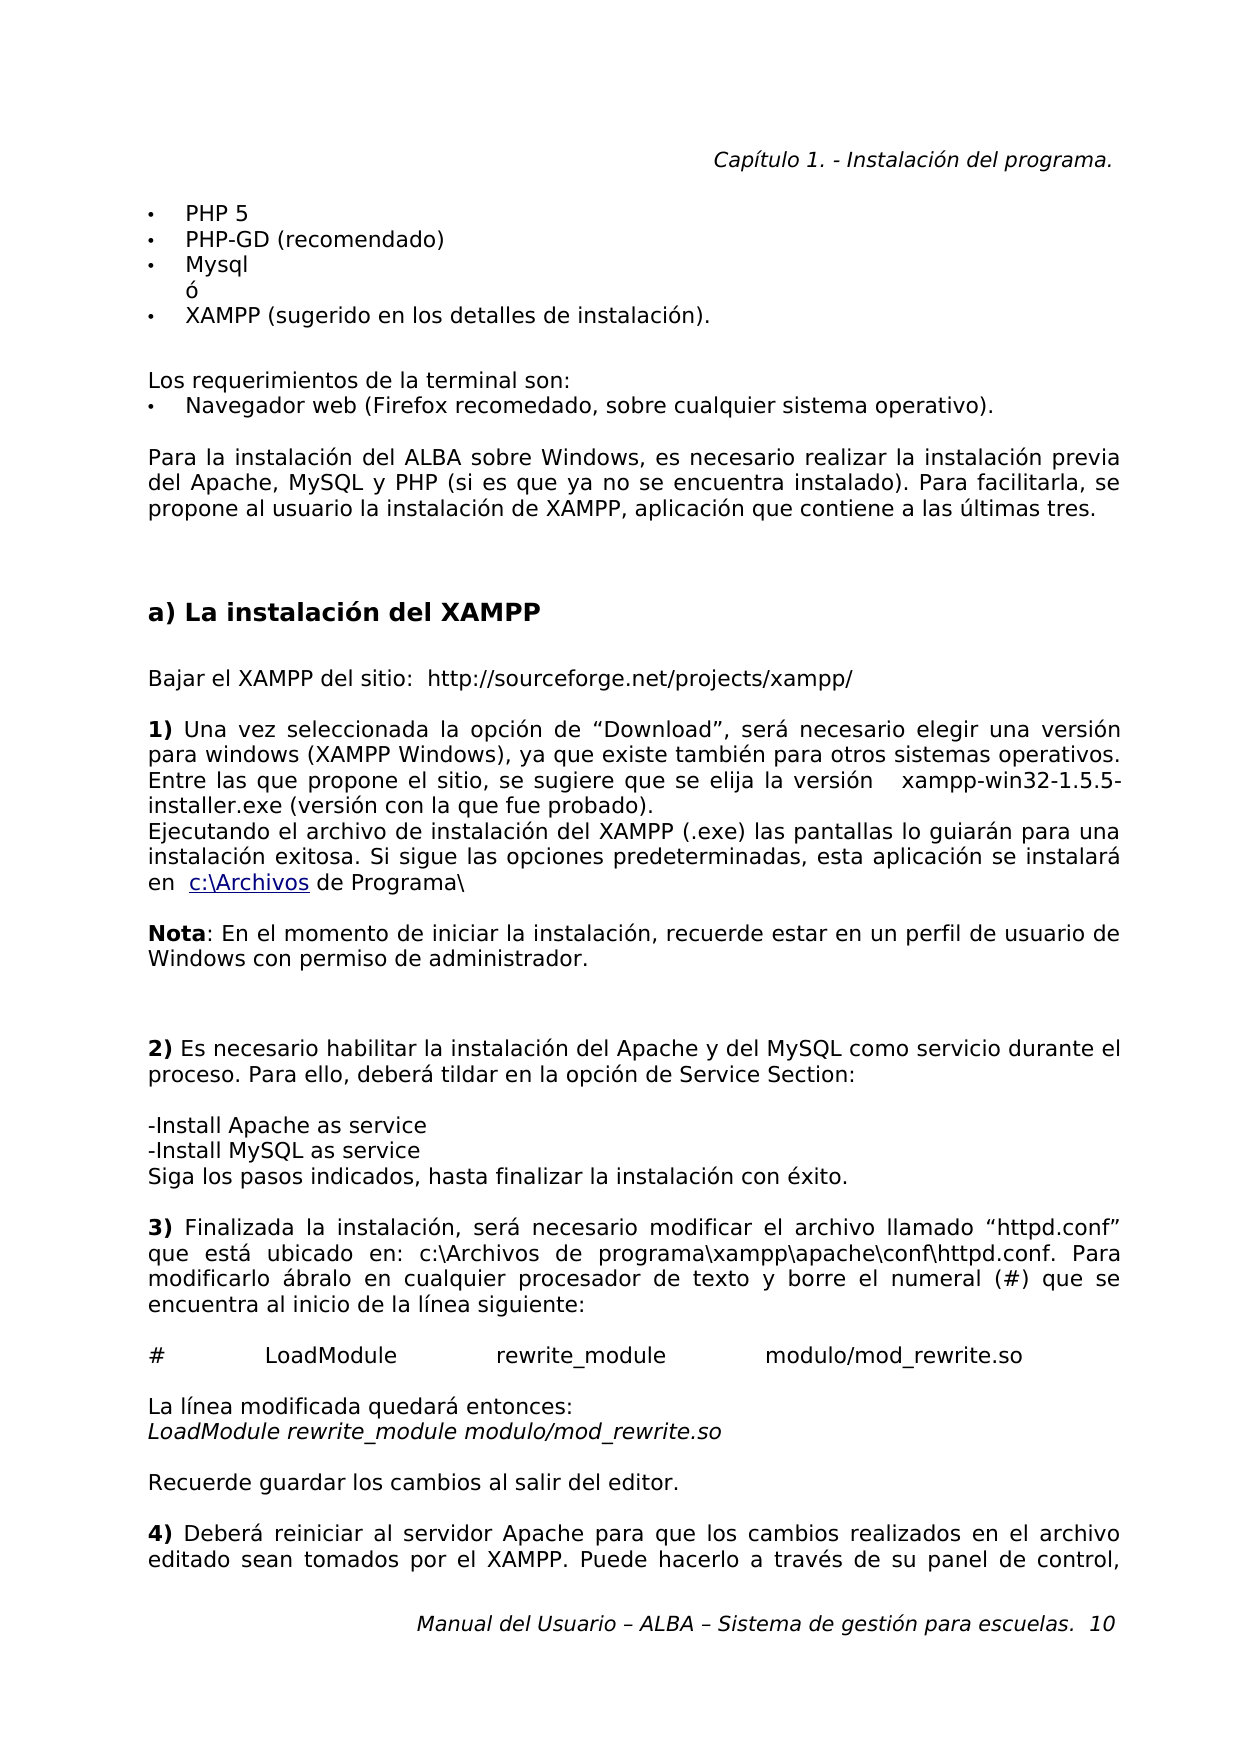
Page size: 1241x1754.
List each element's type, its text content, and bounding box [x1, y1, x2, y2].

text Para la instalación del ALBA sobre Windows, es necesario realizar la instalación previa del Apache, MySQL y PHP (si es que ya no se encuentra instalado). Para facilitarla, se propone al usuario la instalación de XAMPP, aplicación que contiene a las últimas tres. [148, 445, 1122, 521]
list PHP-GD (recomendado) [148, 227, 1122, 252]
list Navegador web (Firefox recomedado, sobre cualquier sistema operativo). [148, 394, 1122, 419]
text LoadModule rewrite_module modulo/mod_rewrite.so [148, 1419, 1122, 1445]
text Bajar el XAMPP del sitio: http://sourceforge.net/projects/xampp/ [148, 666, 1122, 691]
text Los requerimientos de la terminal son: [148, 368, 1122, 394]
text 4) Deberá reiniciar al servidor Apache para que los cambios realizados en el archivo editado sean tomados por el XAMPP. Puede hacerlo a través de su panel de control, [148, 1521, 1122, 1572]
subtitle a) La instalación del XAMPP [148, 598, 1122, 628]
text Nota: En el momento de iniciar la instalación, recuerde estar en un perfil de usuario de Windows con permiso de administrador. [148, 921, 1122, 972]
list Mysql [148, 252, 1122, 278]
text 2) Es necesario habilitar la instalación del Apache y del MySQL como servicio durante el proceso. Para ello, deberá tildar en la opción de Service Section: [148, 1037, 1122, 1088]
list XAMPP (sugerido en los detalles de instalación). [148, 303, 1122, 329]
list PHP 5 [148, 201, 1122, 227]
list ó [148, 278, 1122, 303]
text Siga los pasos indicados, hasta finalizar la instalación con éxito. [148, 1164, 1122, 1190]
text 1) Una vez seleccionada la opción de “Download”, será necesario elegir una versión para windows (XAMPP Windows), ya que existe también para otros sistemas operativos. Entre las que propone el sitio, se sugiere que se elija la versión xampp-win32-1.5.5-installer.exe (versión con la que fue probado). [148, 717, 1122, 819]
text 3) Finalizada la instalación, será necesario modificar el archivo llamado “httpd.conf” que está ubicado en: c:\Archivos de programa\xampp\apache\conf\httpd.conf. Para modificarlo ábralo en cualquier procesador de texto y borre el numeral (#) que se encuentra al inicio de la línea siguiente: [148, 1215, 1122, 1317]
text -Install MySQL as service [148, 1139, 1122, 1164]
text Ejecutando el archivo de instalación del XAMPP (.exe) las pantallas lo guiarán para una instalación exitosa. Si sigue las opciones predeterminadas, esta aplicación se instalará en c:\Archivos de Programa\ [148, 819, 1122, 895]
text -Install Apache as service [148, 1113, 1122, 1139]
text La línea modificada quedará entonces: [148, 1394, 1122, 1419]
text Recuerde guardar los cambios al salir del editor. [148, 1470, 1122, 1496]
text # LoadModule rewrite_module modulo/mod_rewrite.so [148, 1343, 1122, 1394]
